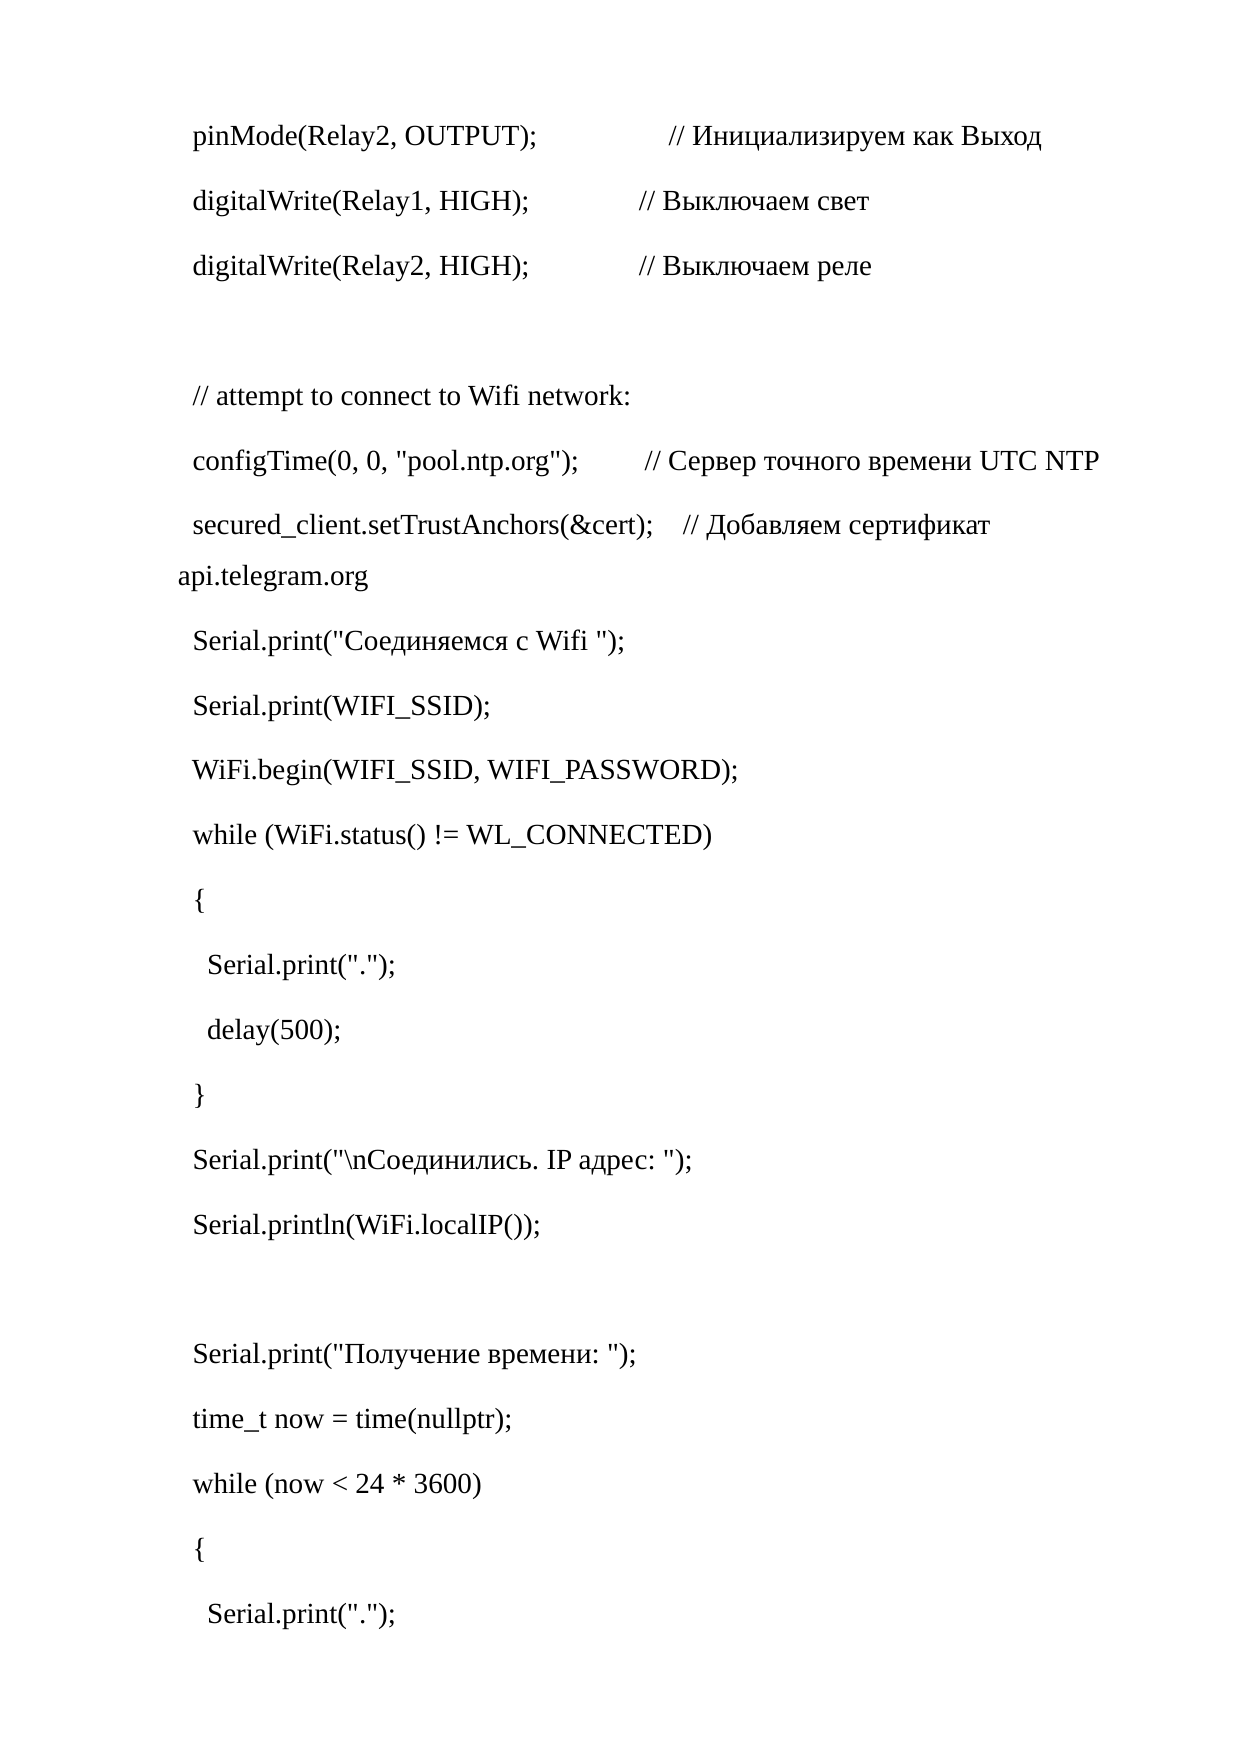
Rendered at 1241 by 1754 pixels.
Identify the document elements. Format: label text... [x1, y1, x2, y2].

text secured_client.setTrustAnchors(&cert); // Добавляем сертификат api.telegram.org [178, 507, 1182, 591]
text Serial.print("Получение времени: "); [178, 1337, 1182, 1370]
text digitalWrite(Relay1, HIGH); // Выключаем свет [178, 183, 1182, 217]
text Serial.print(WIFI_SSID); [178, 688, 1182, 721]
text WiFi.begin(WIFI_SSID, WIFI_PASSWORD); [178, 752, 1182, 786]
text { [178, 1531, 1182, 1565]
text delay(500); [178, 1012, 1182, 1046]
text Serial.print("Соединяемся с Wifi "); [178, 623, 1182, 656]
text { [178, 882, 1182, 916]
text Serial.print("."); [178, 1596, 1182, 1630]
text // attempt to connect to Wifi network: [178, 378, 1182, 411]
text Serial.print("."); [178, 947, 1182, 981]
text Serial.println(WiFi.localIP()); [178, 1207, 1182, 1240]
text while (WiFi.status() != WL_CONNECTED) [178, 817, 1182, 851]
text time_t now = time(nullptr); [178, 1401, 1182, 1435]
text pinMode(Relay2, OUTPUT); // Инициализируем как Выход [178, 118, 1182, 152]
text Serial.print("\nСоединились. IP адрес: "); [178, 1142, 1182, 1175]
text configTime(0, 0, "pool.ntp.org"); // Сервер точного времени UTC NTP [178, 443, 1182, 476]
text digitalWrite(Relay2, HIGH); // Выключаем реле [178, 248, 1182, 281]
text while (now < 24 * 3600) [178, 1466, 1182, 1500]
text } [178, 1077, 1182, 1111]
